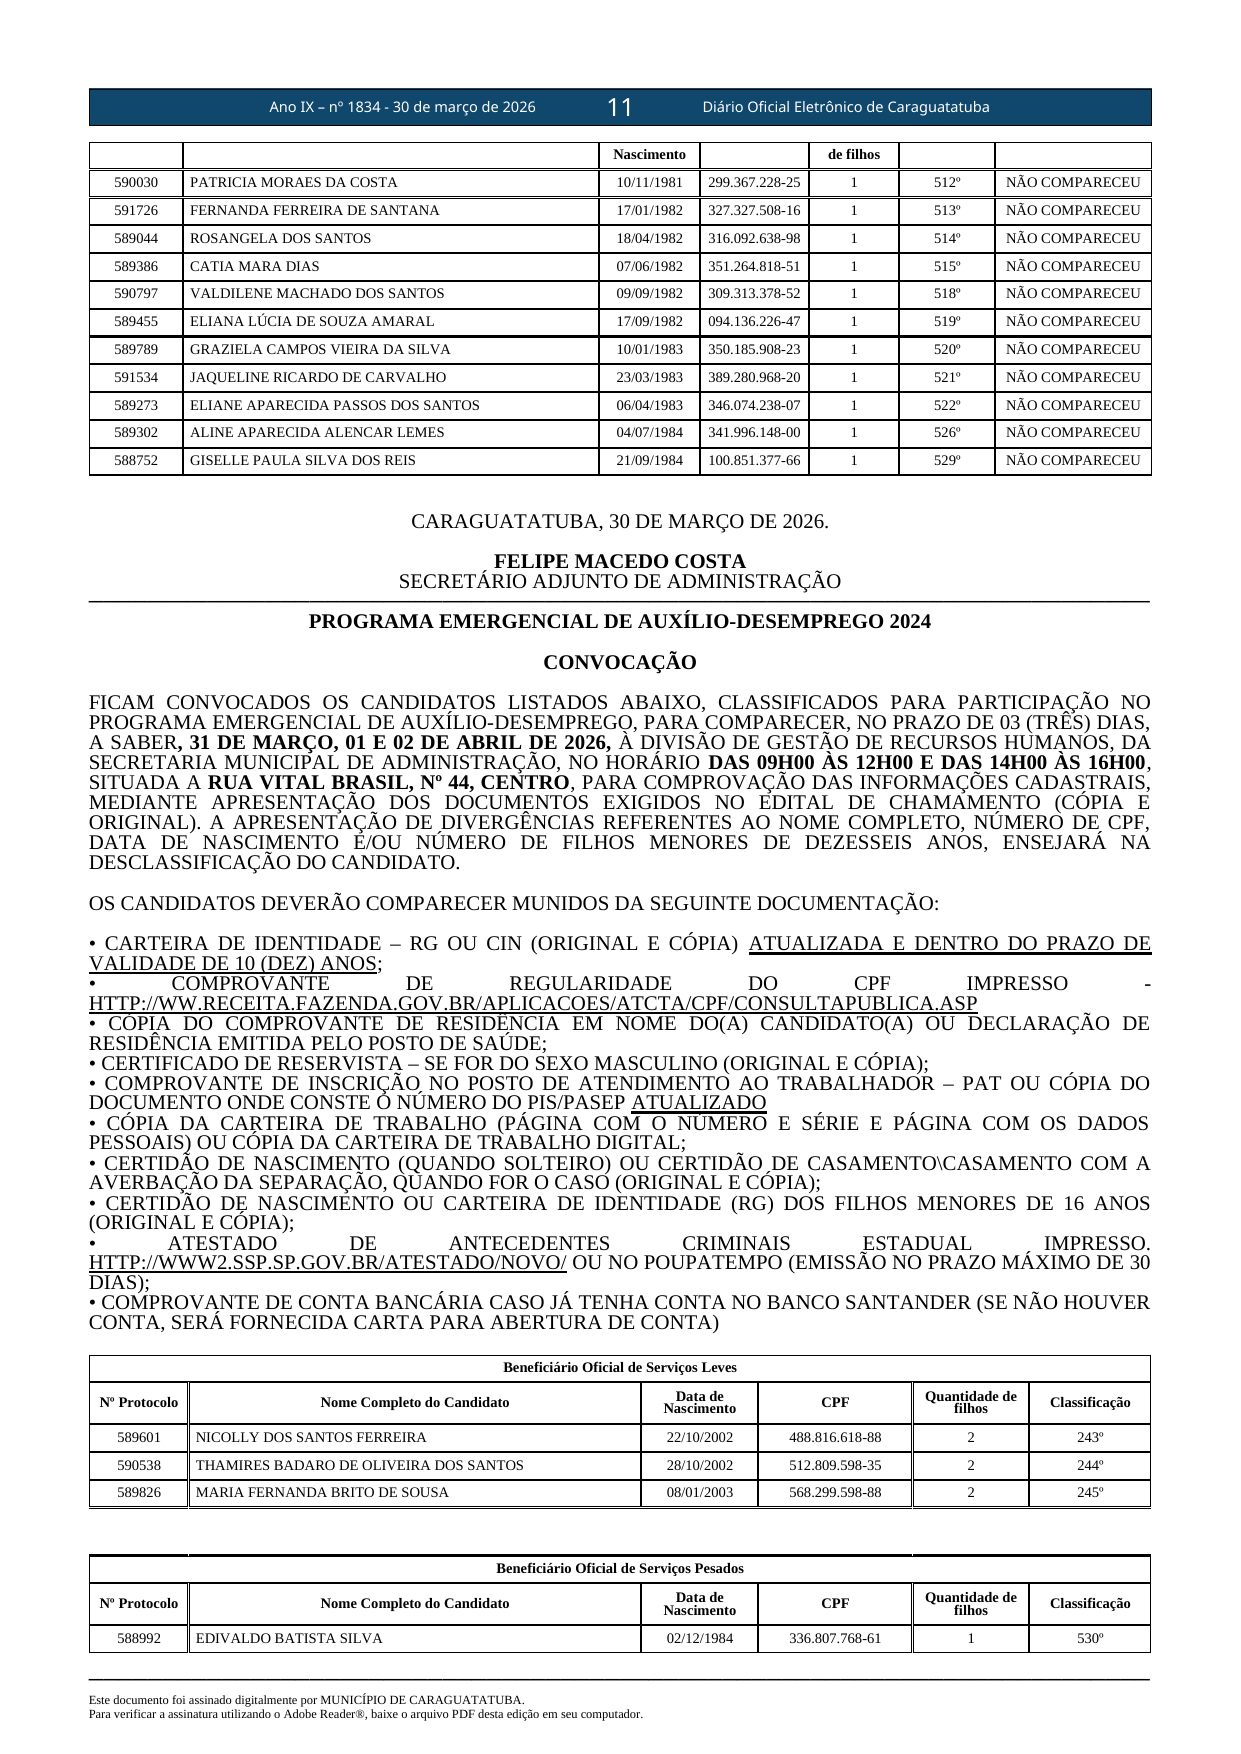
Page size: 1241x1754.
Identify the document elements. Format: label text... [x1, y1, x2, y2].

table_cell 521º [900, 365, 994, 391]
table_cell 1 [810, 282, 898, 308]
text • CERTIDÃO DE NASCIMENTO (QUANDO SOLTEIRO) OU CERTIDÃO DE CASAMENTO\CASAMENTO COM A AVERBAÇÃO DA SEPARAÇÃO, QUANDO FOR O CASO (ORIGINAL E CÓPIA); [88, 1154, 1152, 1194]
table_cell 514º [900, 226, 994, 252]
table_cell 06/04/1983 [600, 393, 699, 419]
table_cell [1029, 1509, 1151, 1554]
table_cell 346.074.238-07 [701, 393, 808, 419]
table_cell [758, 1509, 912, 1554]
text FICAM CONVOCADOS OS CANDIDATOS LISTADOS ABAIXO, CLASSIFICADOS PARA PARTICIPAÇÃO NO PROGRAMA EMERGENCIAL DE AUXÍLIO-DESEMPREGO, PARA COMPARECER, NO PRAZO DE 03 (TRÊS) DIAS, A SABER, 31 DE MARÇO, 01 E 02 DE ABRIL DE 2026, À DIVISÃO DE GESTÃO DE RECURSOS HUMANOS, DA SECRETARIA MUNICIPAL DE ADMINISTRAÇÃO, NO HORÁRIO DAS 09H00 ÀS 12H00 E DAS 14H00 ÀS 16H00, SITUADA A RUA VITAL BRASIL, Nº 44, CENTRO, PARA COMPROVAÇÃO DAS INFORMAÇÕES CADASTRAIS, MEDIANTE APRESENTAÇÃO DOS DOCUMENTOS EXIGIDOS NO EDITAL DE CHAMAMENTO (CÓPIA E ORIGINAL). A APRESENTAÇÃO DE DIVERGÊNCIAS REFERENTES AO NOME COMPLETO, NÚMERO DE CPF, DATA DE NASCIMENTO E/OU NÚMERO DE FILHOS MENORES DE DEZESSEIS ANOS, ENSEJARÁ NA DESCLASSIFICAÇÃO DO CANDIDATO. [88, 694, 1152, 874]
table_cell 488.816.618-88 [759, 1425, 911, 1451]
table_cell 243º [1030, 1425, 1150, 1451]
table_cell 10/11/1981 [600, 171, 699, 196]
table_cell 1 [810, 365, 898, 391]
text ──────────────────────────────────────────────────────────────────────── [88, 593, 1152, 613]
table_cell Beneficiário Oficial de Serviços Pesados [90, 1557, 1150, 1582]
table_cell NÃO COMPARECEU [996, 421, 1151, 447]
table_cell 28/10/2002 [642, 1453, 757, 1479]
table_cell JAQUELINE RICARDO DE CARVALHO [184, 365, 598, 391]
table_cell 589302 [90, 421, 182, 447]
table_cell Nº Protocolo [90, 1383, 187, 1423]
table_cell 1 [810, 421, 898, 447]
table_cell 526º [900, 421, 994, 447]
table_cell Nº Protocolo [90, 1584, 187, 1624]
table_cell VALDILENE MACHADO DOS SANTOS [184, 282, 598, 308]
table_cell [701, 143, 808, 168]
table_cell ALINE APARECIDA ALENCAR LEMES [184, 421, 598, 447]
table_cell 08/01/2003 [642, 1481, 757, 1506]
table_cell NÃO COMPARECEU [996, 199, 1151, 224]
table_cell NÃO COMPARECEU [996, 310, 1151, 335]
table_cell Nascimento [600, 143, 699, 168]
table_cell 1 [810, 338, 898, 363]
table_cell NÃO COMPARECEU [996, 449, 1151, 474]
table_cell 568.299.598-88 [759, 1481, 911, 1506]
text SECRETÁRIO ADJUNTO DE ADMINISTRAÇÃO [88, 573, 1152, 593]
table_cell 100.851.377-66 [701, 449, 808, 474]
table_cell 589044 [90, 226, 182, 252]
table_cell FERNANDA FERREIRA DE SANTANA [184, 199, 598, 224]
text FELIPE MACEDO COSTA [88, 553, 1152, 573]
table_cell [913, 1509, 1029, 1554]
table_cell 589826 [90, 1481, 187, 1506]
table_cell 590797 [90, 282, 182, 308]
table_cell 589455 [90, 310, 182, 335]
table_cell 21/09/1984 [600, 449, 699, 474]
table_cell 1 [810, 393, 898, 419]
text • CÓPIA DO COMPROVANTE DE RESIDÊNCIA EM NOME DO(A) CANDIDATO(A) OU DECLARAÇÃO DE RESIDÊNCIA EMITIDA PELO POSTO DE SAÚDE; [88, 1015, 1152, 1054]
text • COMPROVANTE DE REGULARIDADE DO CPF IMPRESSO - HTTP://WW.RECEITA.FAZENDA.GOV.BR/APLICACOES/ATCTA/CPF/CONSULTAPUBLICA.ASP [88, 975, 1152, 1015]
table_cell 1 [914, 1626, 1028, 1652]
text • COMPROVANTE DE INSCRIÇÃO NO POSTO DE ATENDIMENTO AO TRABALHADOR – PAT OU CÓPIA DO DOCUMENTO ONDE CONSTE O NÚMERO DO PIS/PASEP ATUALIZADO [88, 1074, 1152, 1114]
table_cell NICOLLY DOS SANTOS FERREIRA [190, 1425, 640, 1451]
table_cell NÃO COMPARECEU [996, 365, 1151, 391]
table_cell 1 [810, 226, 898, 252]
table_header Beneficiário Oficial de Serviços Leves [90, 1356, 1150, 1381]
table_cell 18/04/1982 [600, 226, 699, 252]
table_cell 327.327.508-16 [701, 199, 808, 224]
table_cell 590538 [90, 1453, 187, 1479]
table_cell 10/01/1983 [600, 338, 699, 363]
table_cell 17/09/1982 [600, 310, 699, 335]
table_cell 1 [810, 254, 898, 280]
table_cell 589386 [90, 254, 182, 280]
table_cell [90, 143, 182, 168]
table_cell 589273 [90, 393, 182, 419]
table_cell 17/01/1982 [600, 199, 699, 224]
table_cell ELIANE APARECIDA PASSOS DOS SANTOS [184, 393, 598, 419]
table_cell 094.136.226-47 [701, 310, 808, 335]
text • CERTIDÃO DE NASCIMENTO OU CARTEIRA DE IDENTIDADE (RG) DOS FILHOS MENORES DE 16 ANOS (ORIGINAL E CÓPIA); [88, 1194, 1152, 1234]
table_cell [89, 1509, 188, 1554]
table_cell 2 [914, 1453, 1028, 1479]
text • ATESTADO DE ANTECEDENTES CRIMINAIS ESTADUAL IMPRESSO. HTTP://WWW2.SSP.SP.GOV.BR/ATESTADO/NOVO/ OU NO POUPATEMPO (EMISSÃO NO PRAZO MÁXIMO DE 30 DIAS); [88, 1234, 1152, 1294]
table_cell Classificação [1030, 1383, 1150, 1423]
table_cell 350.185.908-23 [701, 338, 808, 363]
table_cell NÃO COMPARECEU [996, 393, 1151, 419]
table_cell 07/06/1982 [600, 254, 699, 280]
table_cell [184, 143, 598, 168]
table_cell NÃO COMPARECEU [996, 226, 1151, 252]
text • CÓPIA DA CARTEIRA DE TRABALHO (PÁGINA COM O NÚMERO E SÉRIE E PÁGINA COM OS DADOS PESSOAIS) OU CÓPIA DA CARTEIRA DE TRABALHO DIGITAL; [88, 1114, 1152, 1154]
table_cell 512º [900, 171, 994, 196]
table_cell THAMIRES BADARO DE OLIVEIRA DOS SANTOS [190, 1453, 640, 1479]
table_cell [641, 1509, 758, 1554]
table_cell MARIA FERNANDA BRITO DE SOUSA [190, 1481, 640, 1506]
table_cell Quantidade de filhos [914, 1584, 1028, 1624]
table_cell 245º [1030, 1481, 1150, 1506]
table_cell 309.313.378-52 [701, 282, 808, 308]
text CONVOCAÇÃO [88, 653, 1152, 673]
table_cell CPF [759, 1584, 911, 1624]
table_cell 522º [900, 393, 994, 419]
table_cell 588752 [90, 449, 182, 474]
table_cell 591534 [90, 365, 182, 391]
table_cell Data de Nascimento [642, 1383, 757, 1423]
table_cell 589601 [90, 1425, 187, 1451]
table_cell ELIANA LÚCIA DE SOUZA AMARAL [184, 310, 598, 335]
table_cell 316.092.638-98 [701, 226, 808, 252]
table_cell 389.280.968-20 [701, 365, 808, 391]
table_cell 589789 [90, 338, 182, 363]
table_cell 515º [900, 254, 994, 280]
table_cell 1 [810, 310, 898, 335]
table_cell 1 [810, 171, 898, 196]
table_cell 530º [1030, 1626, 1150, 1652]
text • CARTEIRA DE IDENTIDADE – RG OU CIN (ORIGINAL E CÓPIA) ATUALIZADA E DENTRO DO PRAZO DE VALIDADE DE 10 (DEZ) ANOS; [88, 935, 1152, 975]
table_cell 244º [1030, 1453, 1150, 1479]
table_cell Data de Nascimento [642, 1584, 757, 1624]
table_cell ROSANGELA DOS SANTOS [184, 226, 598, 252]
table_cell CPF [759, 1383, 911, 1423]
table_cell 518º [900, 282, 994, 308]
table_cell NÃO COMPARECEU [996, 338, 1151, 363]
table_cell 02/12/1984 [642, 1626, 757, 1652]
table_cell [189, 1509, 641, 1554]
table_cell PATRICIA MORAES DA COSTA [184, 171, 598, 196]
table_cell GRAZIELA CAMPOS VIEIRA DA SILVA [184, 338, 598, 363]
text PROGRAMA EMERGENCIAL DE AUXÍLIO-DESEMPREGO 2024 [88, 613, 1152, 633]
table_cell 588992 [90, 1626, 187, 1652]
table_cell GISELLE PAULA SILVA DOS REIS [184, 449, 598, 474]
table_cell NÃO COMPARECEU [996, 282, 1151, 308]
table_cell 341.996.148-00 [701, 421, 808, 447]
table_cell 590030 [90, 171, 182, 196]
table_cell 04/07/1984 [600, 421, 699, 447]
table_cell de filhos [810, 143, 898, 168]
text OS CANDIDATOS DEVERÃO COMPARECER MUNIDOS DA SEGUINTE DOCUMENTAÇÃO: [88, 894, 1152, 914]
table_cell 336.807.768-61 [759, 1626, 911, 1652]
table_cell EDIVALDO BATISTA SILVA [190, 1626, 640, 1652]
table_cell 299.367.228-25 [701, 171, 808, 196]
table_cell 1 [810, 199, 898, 224]
table_cell 2 [914, 1481, 1028, 1506]
table_cell 519º [900, 310, 994, 335]
table_cell 2 [914, 1425, 1028, 1451]
table_cell Quantidade de filhos [914, 1383, 1028, 1423]
table_cell 1 [810, 449, 898, 474]
table_cell Nome Completo do Candidato [190, 1383, 640, 1423]
table_cell 351.264.818-51 [701, 254, 808, 280]
table_cell 513º [900, 199, 994, 224]
table_cell NÃO COMPARECEU [996, 254, 1151, 280]
table_cell 591726 [90, 199, 182, 224]
table_cell [900, 143, 994, 168]
table_cell 09/09/1982 [600, 282, 699, 308]
table_cell 512.809.598-35 [759, 1453, 911, 1479]
text • CERTIFICADO DE RESERVISTA – SE FOR DO SEXO MASCULINO (ORIGINAL E CÓPIA); [88, 1054, 1152, 1074]
table_cell 529º [900, 449, 994, 474]
table_cell NÃO COMPARECEU [996, 171, 1151, 196]
table_cell Classificação [1030, 1584, 1150, 1624]
table_cell 23/03/1983 [600, 365, 699, 391]
table_cell 520º [900, 338, 994, 363]
table_cell [996, 143, 1151, 168]
table_cell Nome Completo do Candidato [190, 1584, 640, 1624]
text CARAGUATATUBA, 30 DE MARÇO DE 2026. [88, 513, 1152, 532]
table_cell CATIA MARA DIAS [184, 254, 598, 280]
table_cell 22/10/2002 [642, 1425, 757, 1451]
text • COMPROVANTE DE CONTA BANCÁRIA CASO JÁ TENHA CONTA NO BANCO SANTANDER (SE NÃO HOUVER CONTA, SERÁ FORNECIDA CARTA PARA ABERTURA DE CONTA) [88, 1294, 1152, 1334]
